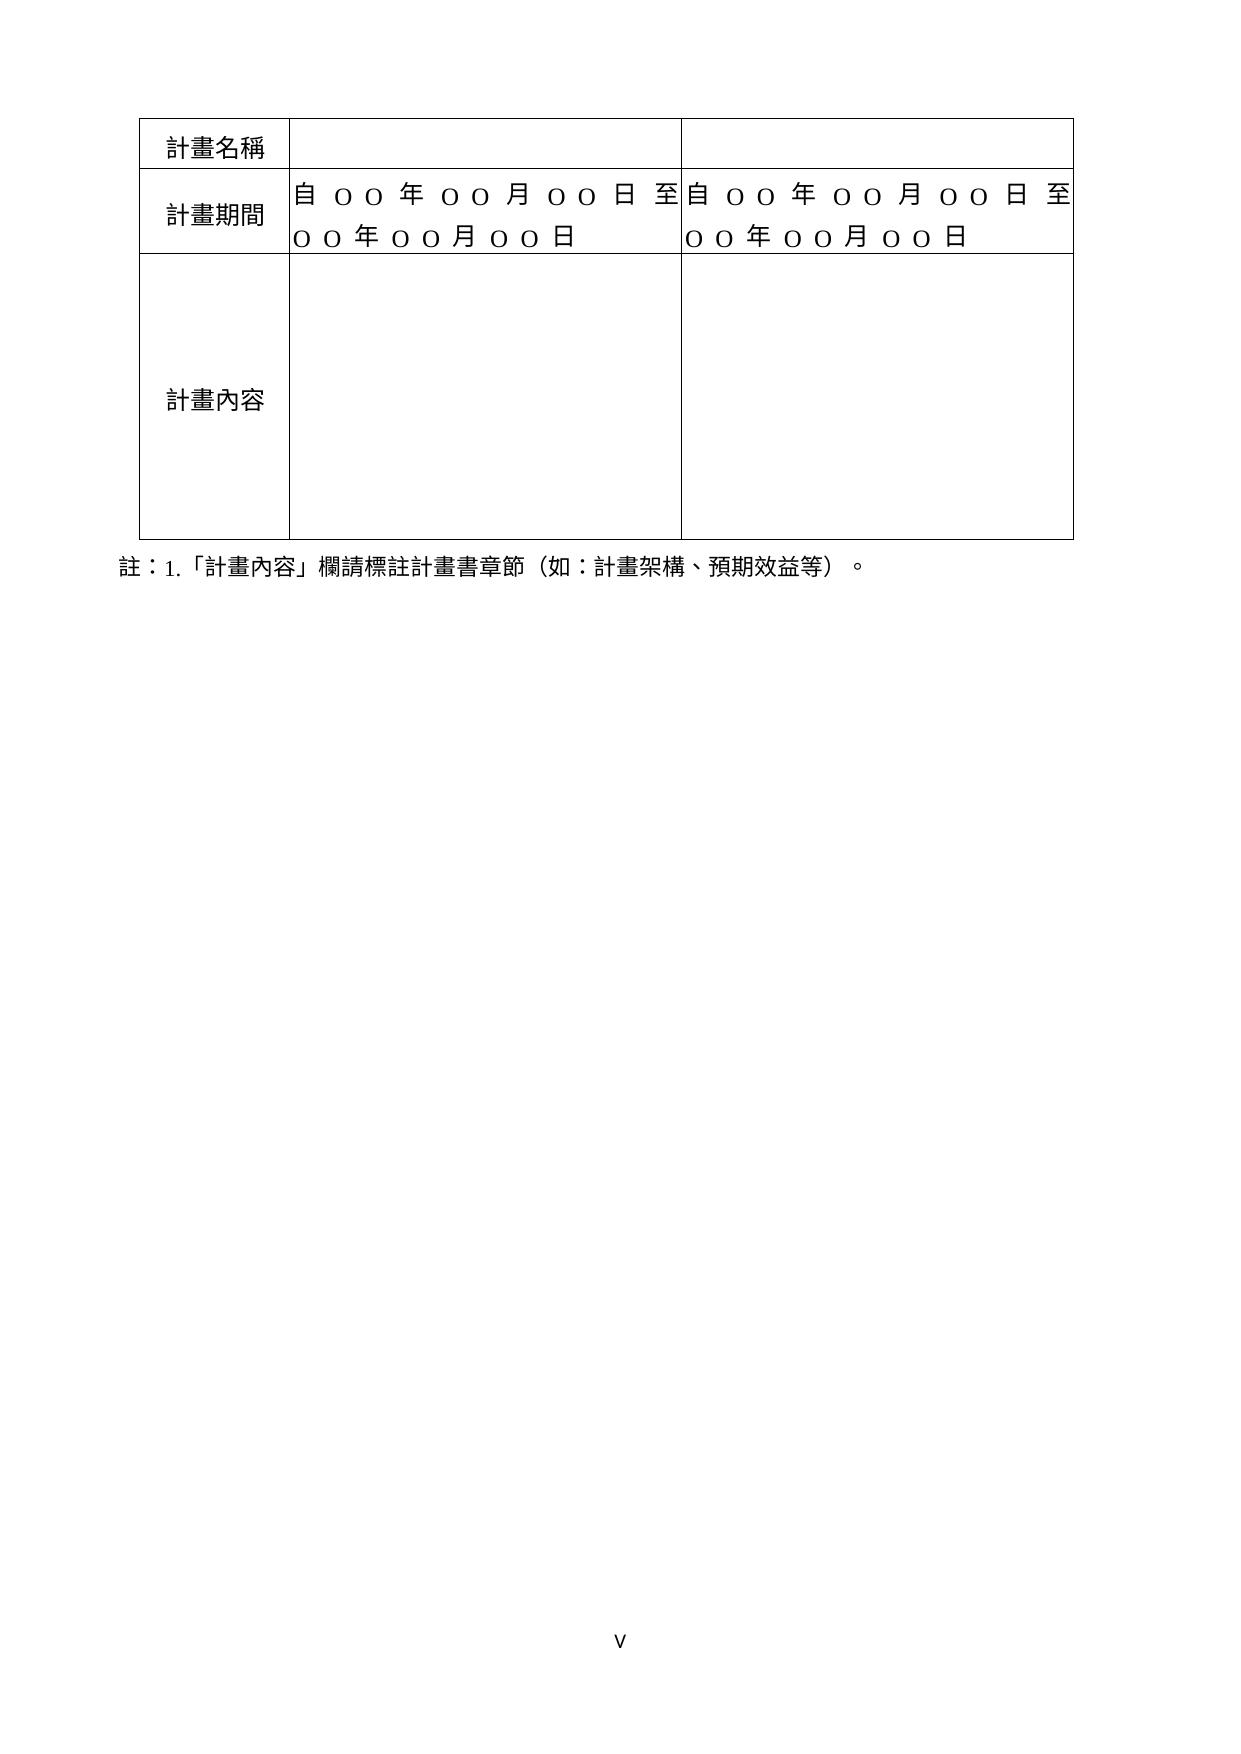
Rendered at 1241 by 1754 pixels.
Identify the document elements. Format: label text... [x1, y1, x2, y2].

table_cell 計畫名稱 [140, 119, 289, 168]
table_cell 計畫期間 [140, 169, 289, 252]
table_cell [290, 119, 681, 168]
table_cell [682, 254, 1073, 539]
table_cell 自OO年OO月OO日至OO年OO月OO日 [290, 169, 681, 252]
table_cell 自OO年OO月OO日至OO年OO月OO日 [682, 169, 1073, 252]
table_cell [682, 119, 1073, 168]
table_cell 計畫內容 [140, 254, 289, 539]
table_cell [290, 254, 681, 539]
text 註：1.「計畫內容」欄請標註計畫書章節（如：計畫架構、預期效益等）。 [118, 540, 1163, 582]
